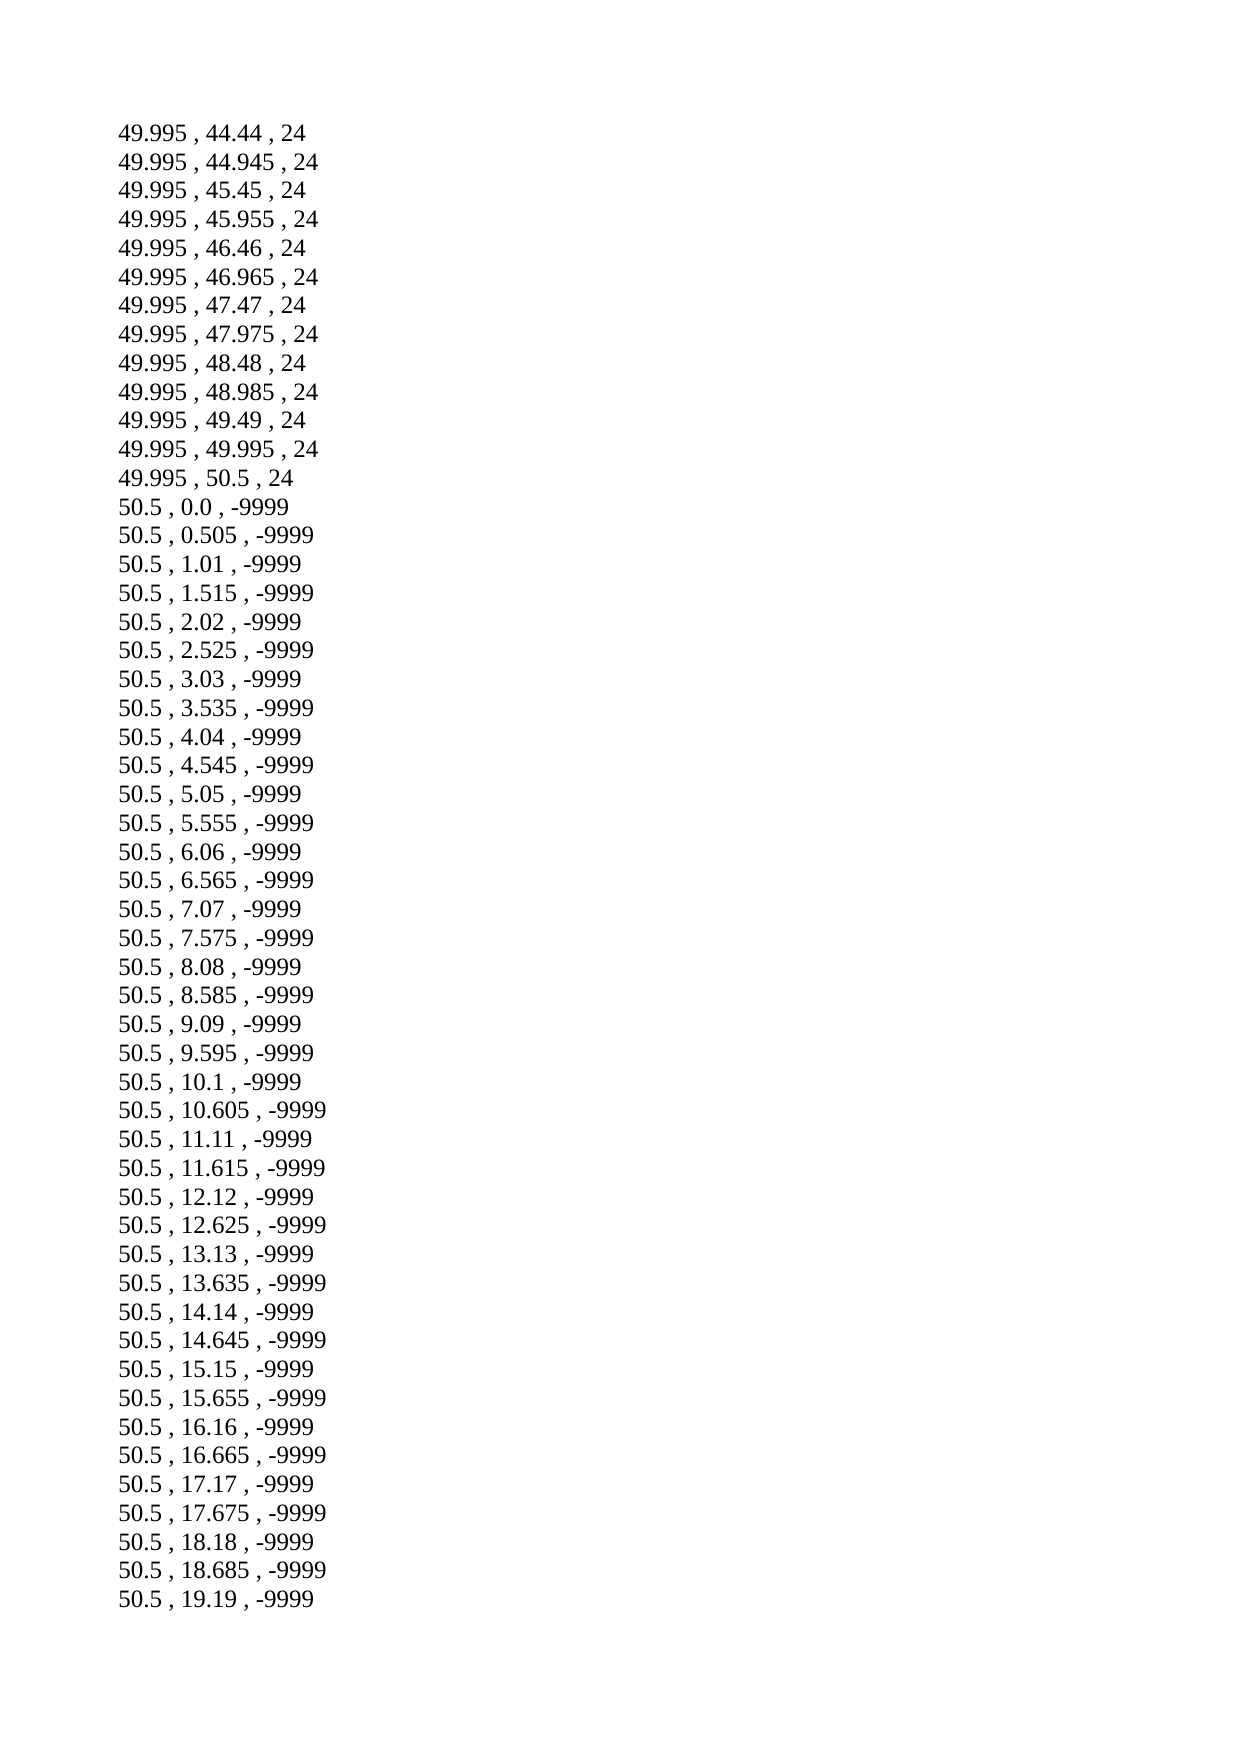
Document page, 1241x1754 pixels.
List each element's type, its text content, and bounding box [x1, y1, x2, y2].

text 50.5 , 18.685 , -9999 [118, 1556, 1122, 1584]
text 50.5 , 0.505 , -9999 [118, 521, 1122, 549]
text 50.5 , 3.03 , -9999 [118, 664, 1122, 693]
text 50.5 , 12.12 , -9999 [118, 1182, 1122, 1211]
text 49.995 , 49.49 , 24 [118, 406, 1122, 434]
text 50.5 , 8.585 , -9999 [118, 981, 1122, 1009]
text 50.5 , 17.17 , -9999 [118, 1469, 1122, 1498]
text 50.5 , 11.615 , -9999 [118, 1153, 1122, 1182]
text 50.5 , 7.07 , -9999 [118, 894, 1122, 923]
text 50.5 , 18.18 , -9999 [118, 1527, 1122, 1556]
text 50.5 , 1.515 , -9999 [118, 578, 1122, 607]
text 50.5 , 0.0 , -9999 [118, 492, 1122, 521]
text 50.5 , 12.625 , -9999 [118, 1211, 1122, 1239]
text 49.995 , 44.945 , 24 [118, 147, 1122, 176]
text 50.5 , 3.535 , -9999 [118, 693, 1122, 722]
text 50.5 , 16.665 , -9999 [118, 1441, 1122, 1469]
text 50.5 , 13.13 , -9999 [118, 1239, 1122, 1268]
text 49.995 , 48.48 , 24 [118, 348, 1122, 377]
text 50.5 , 4.04 , -9999 [118, 722, 1122, 751]
text 50.5 , 14.14 , -9999 [118, 1297, 1122, 1326]
text 50.5 , 13.635 , -9999 [118, 1268, 1122, 1297]
text 50.5 , 15.655 , -9999 [118, 1383, 1122, 1412]
text 50.5 , 6.06 , -9999 [118, 837, 1122, 866]
text 49.995 , 47.47 , 24 [118, 291, 1122, 319]
text 50.5 , 5.555 , -9999 [118, 808, 1122, 837]
text 49.995 , 48.985 , 24 [118, 377, 1122, 406]
text 50.5 , 2.02 , -9999 [118, 607, 1122, 636]
text 49.995 , 46.965 , 24 [118, 262, 1122, 291]
text 49.995 , 44.44 , 24 [118, 118, 1122, 147]
text 50.5 , 9.09 , -9999 [118, 1009, 1122, 1038]
text 50.5 , 5.05 , -9999 [118, 779, 1122, 808]
text 50.5 , 17.675 , -9999 [118, 1498, 1122, 1527]
text 50.5 , 4.545 , -9999 [118, 751, 1122, 779]
text 50.5 , 15.15 , -9999 [118, 1354, 1122, 1383]
text 50.5 , 8.08 , -9999 [118, 952, 1122, 981]
text 50.5 , 11.11 , -9999 [118, 1124, 1122, 1153]
text 49.995 , 49.995 , 24 [118, 434, 1122, 463]
text 49.995 , 50.5 , 24 [118, 463, 1122, 492]
text 50.5 , 16.16 , -9999 [118, 1412, 1122, 1441]
text 50.5 , 9.595 , -9999 [118, 1038, 1122, 1067]
text 49.995 , 45.955 , 24 [118, 204, 1122, 233]
text 50.5 , 19.19 , -9999 [118, 1584, 1122, 1613]
text 50.5 , 10.1 , -9999 [118, 1067, 1122, 1096]
text 50.5 , 14.645 , -9999 [118, 1326, 1122, 1354]
text 49.995 , 45.45 , 24 [118, 176, 1122, 204]
text 50.5 , 2.525 , -9999 [118, 636, 1122, 664]
text 50.5 , 10.605 , -9999 [118, 1096, 1122, 1124]
text 50.5 , 6.565 , -9999 [118, 866, 1122, 894]
text 49.995 , 47.975 , 24 [118, 319, 1122, 348]
text 49.995 , 46.46 , 24 [118, 233, 1122, 262]
text 50.5 , 1.01 , -9999 [118, 549, 1122, 578]
text 50.5 , 7.575 , -9999 [118, 923, 1122, 952]
